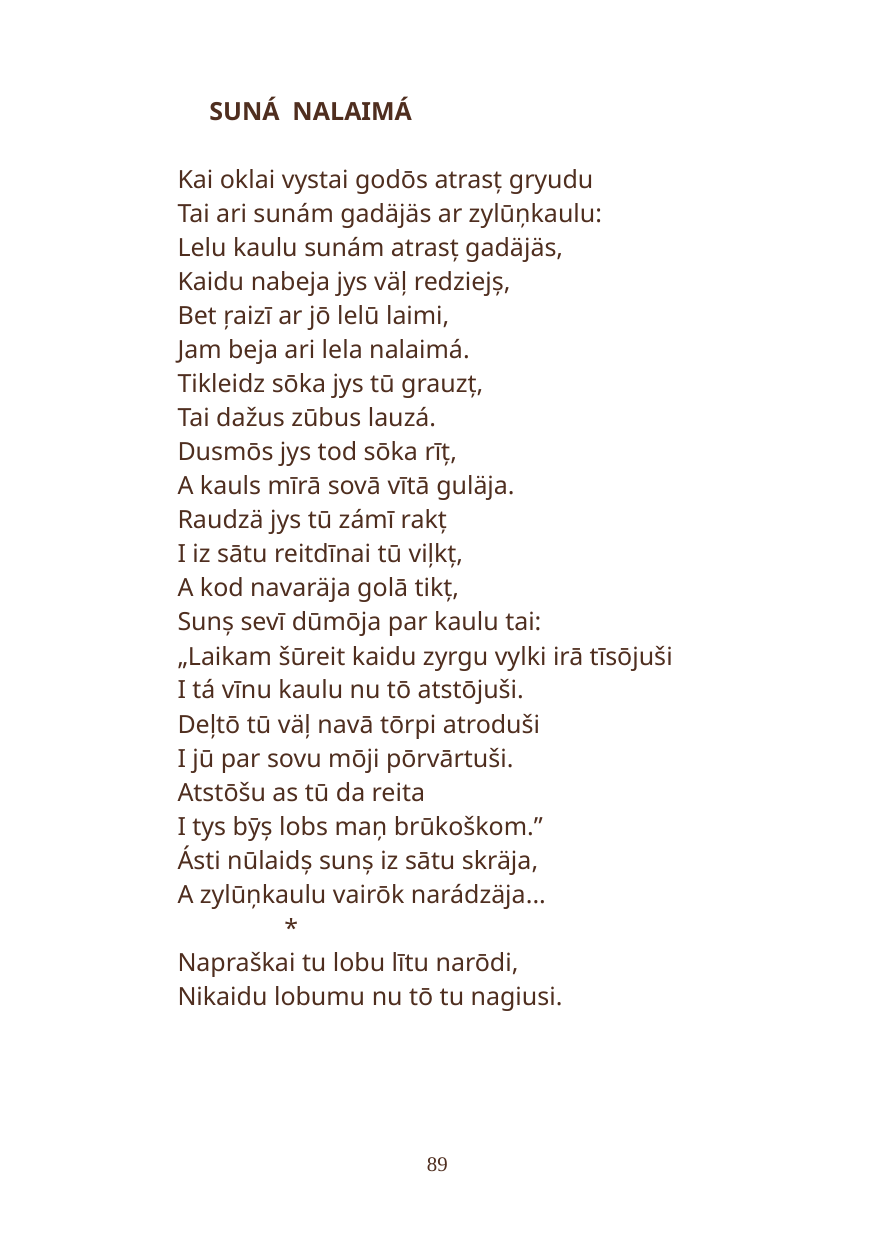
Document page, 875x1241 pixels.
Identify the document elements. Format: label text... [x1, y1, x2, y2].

text Jam beja ari lela nalaimá. [177, 332, 815, 366]
text Raudzä jys tū zámī rakț [177, 502, 815, 536]
text SUNÁ NALAIMÁ [177, 93, 815, 127]
text Atstōšu as tū da reita [177, 774, 815, 808]
text Nikaidu lobumu nu tō tu nagiusi. [177, 979, 815, 1013]
text Kai oklai vystai godōs atrasț gryudu [177, 161, 815, 195]
text Napraškai tu lobu lītu narōdi, [177, 945, 815, 979]
text Lelu kaulu sunám atrasț gadäjäs, [177, 229, 815, 263]
text Bet ŗaizī ar jō lelū laimi, [177, 297, 815, 332]
text Tai ari sunám gadäjäs ar zylūņkaulu: [177, 195, 815, 229]
text Dusmōs jys tod sōka rīț, [177, 434, 815, 468]
text I tá vīnu kaulu nu tō atstōjuši. [177, 672, 815, 706]
text „Laikam šūreit kaidu zyrgu vylki irā tīsōjuši [177, 638, 815, 672]
text A zylūņkaulu vairōk narádzäja... [177, 877, 815, 911]
text I jū par sovu mōji pōrvārtuši. [177, 740, 815, 774]
text Sunș sevī dūmōja par kaulu tai: [177, 604, 815, 638]
text A kod navaräja golā tikț, [177, 570, 815, 604]
text I tys bȳș lobs maņ brūkoškom.” [177, 808, 815, 842]
text * [177, 911, 815, 945]
text Deļtō tū väļ navā tōrpi atroduši [177, 706, 815, 740]
text Kaidu nabeja jys väļ redziejș, [177, 263, 815, 297]
text A kauls mīrā sovā vītā guläja. [177, 468, 815, 502]
text Tai dažus zūbus lauzá. [177, 400, 815, 434]
text Ásti nūlaidș sunș iz sātu skräja, [177, 842, 815, 877]
text Tikleidz sōka jys tū grauzț, [177, 366, 815, 400]
text I iz sātu reitdīnai tū viļkț, [177, 536, 815, 570]
